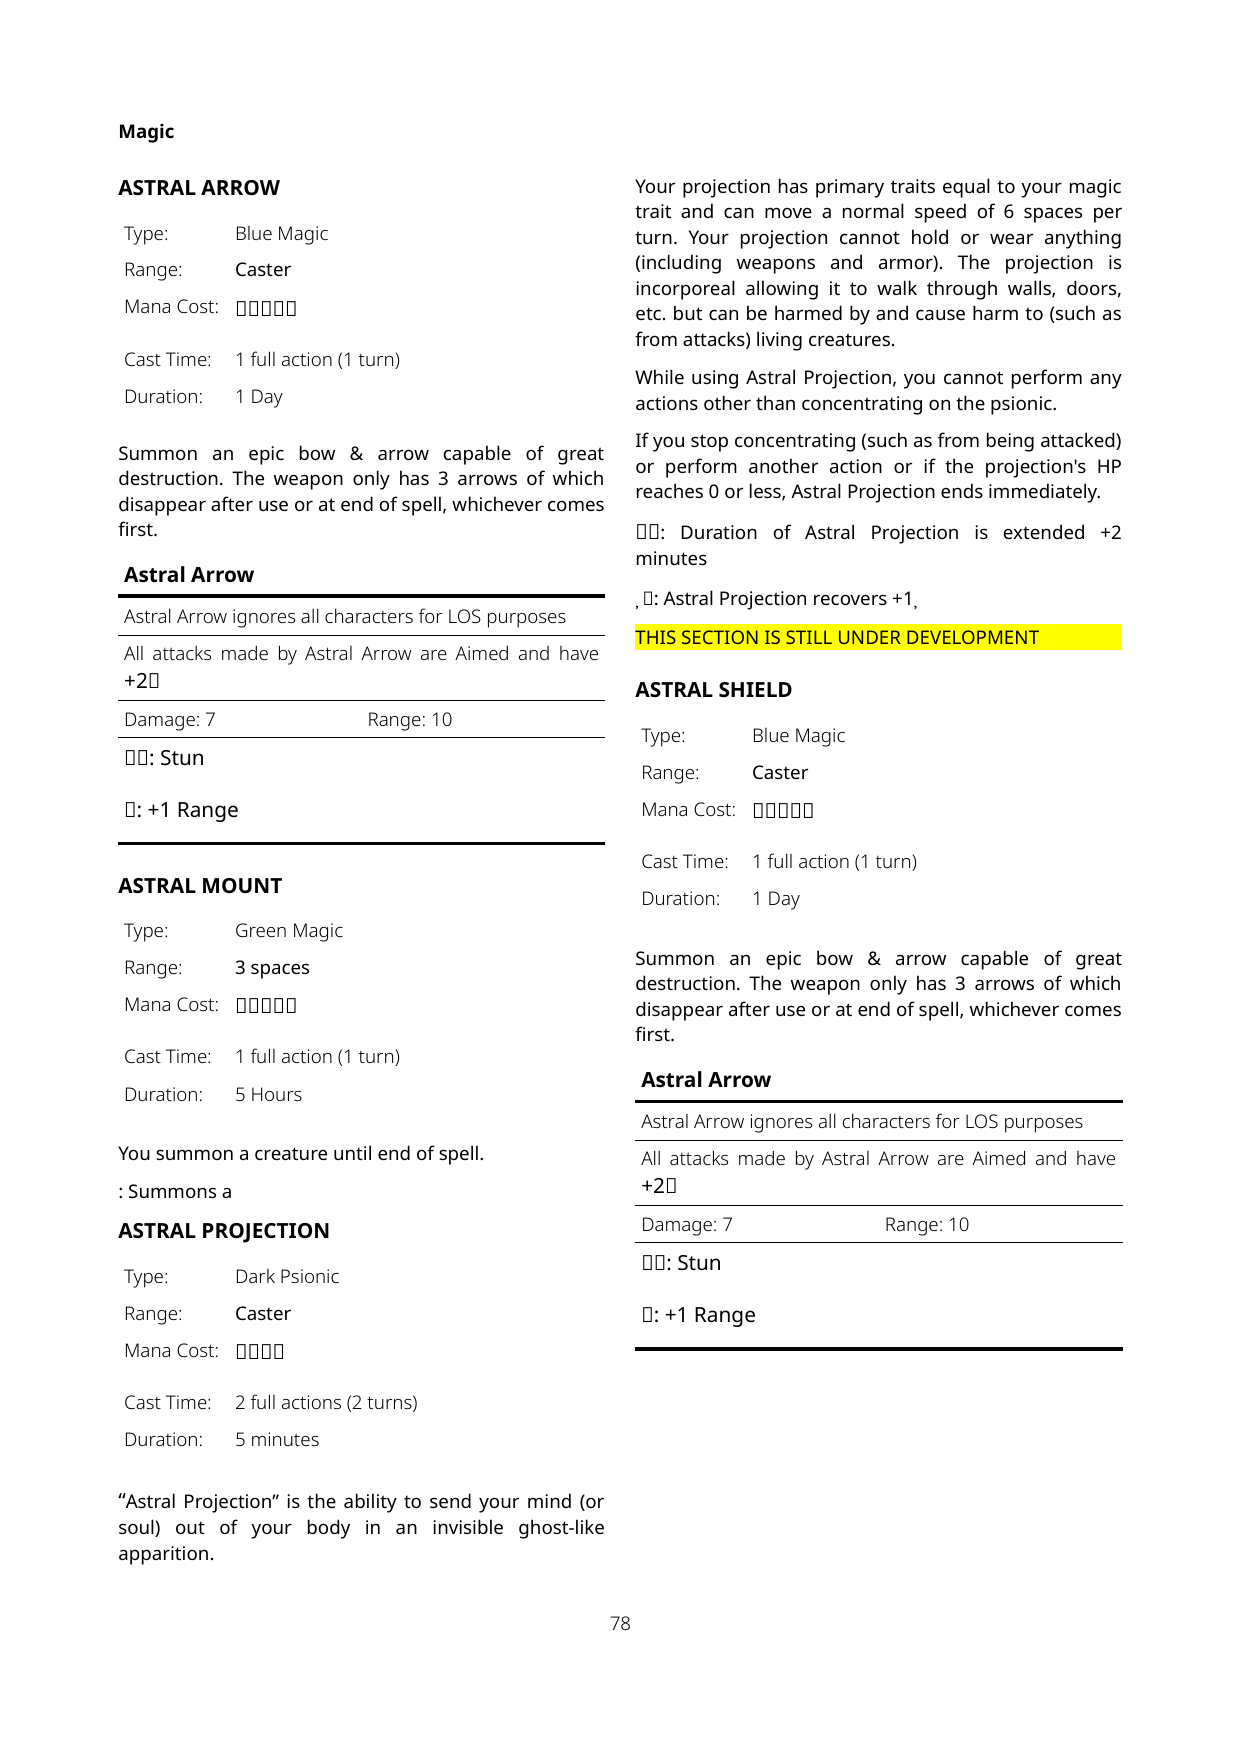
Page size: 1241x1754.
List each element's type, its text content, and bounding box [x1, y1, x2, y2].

table_cell Astral Arrow ignores all characters for LOS purposes [635, 1103, 1122, 1140]
text ASTRAL ARROW [118, 173, 605, 202]
table_cell Duration: [118, 1421, 229, 1458]
text Summon an epic bow & arrow capable of great destruction. The weapon only has 3 arrows of which disappear after use or at end of spell, whichever comes first. [635, 917, 1122, 1047]
text You summon a creature until end of spell. [118, 1112, 605, 1166]
table_cell 1 full action (1 turn) [746, 843, 1123, 879]
text Your projection has primary traits equal to your magic trait and can move a normal speed of 6 spaces per turn. Your projection cannot hold or wear anything (including weapons and armor). The projection is incorporeal allowing it to walk through walls, doors, etc. but can be harmed by and cause harm to (such as from attacks) living creatures. [635, 173, 1122, 352]
table_cell 1 full action (1 turn) [229, 1038, 606, 1075]
table_cell : Stun [118, 738, 605, 790]
table_cell Range: [118, 949, 229, 986]
table_cell 2 full actions (2 turns) [229, 1384, 606, 1421]
table_cell : +1 Range [118, 790, 605, 842]
table_header Astral Arrow [118, 555, 605, 594]
text “Astral Projection” is the ability to send your mind (or soul) out of your body in an invisible ghost-like apparition. [118, 1458, 605, 1566]
table_cell 3 spaces [229, 949, 606, 986]
table_cell Cast Time: [118, 1384, 229, 1421]
table_cell Duration: [118, 378, 229, 414]
table_header Blue Magic [229, 214, 606, 251]
text ASTRAL PROJECTION [118, 1217, 605, 1245]
table_cell Cast Time: [635, 843, 746, 879]
text : Duration of Astral Projection is extended +2 minutes [635, 517, 1122, 571]
table_cell Range: 10 [362, 701, 605, 737]
table_cell Cast Time: [118, 1038, 229, 1075]
table_cell 1 Day [229, 378, 606, 414]
table_cell : +1 Range [635, 1295, 1122, 1347]
table_cell Caster [229, 251, 606, 288]
table_cell Mana Cost: [635, 790, 746, 843]
table_cell Range: [118, 1295, 229, 1331]
table_header Green Magic [229, 912, 606, 949]
table_cell Mana Cost: [118, 1331, 229, 1384]
table_cell 1 Day [746, 880, 1123, 917]
table_cell 5 Hours [229, 1075, 606, 1112]
table_header Type: [118, 1258, 229, 1294]
table_cell  [229, 288, 606, 340]
table_cell Range: [635, 753, 746, 790]
table_cell Cast Time: [118, 340, 229, 377]
table_cell Duration: [635, 880, 746, 917]
table_cell Caster [229, 1295, 606, 1331]
table_cell 5 minutes [229, 1421, 606, 1458]
table_cell  [229, 1331, 606, 1384]
table_cell : Stun [635, 1243, 1122, 1295]
table_cell All attacks made by Astral Arrow are Aimed and have +2 [635, 1141, 1122, 1205]
table_cell  [229, 986, 606, 1038]
table_header Blue Magic [746, 716, 1123, 753]
text : Astral Projection recovers +1 [635, 583, 1122, 612]
table_cell Astral Arrow ignores all characters for LOS purposes [118, 598, 605, 634]
table_cell Damage: 7 [118, 701, 362, 737]
text THIS SECTION IS STILL UNDER DEVELOPMENT [635, 624, 1122, 650]
table_cell Damage: 7 [635, 1206, 879, 1242]
table_cell Range: [118, 251, 229, 288]
table_cell 1 full action (1 turn) [229, 340, 606, 377]
text ASTRAL MOUNT [118, 871, 605, 899]
text ASTRAL SHIELD [635, 675, 1122, 704]
text Summon an epic bow & arrow capable of great destruction. The weapon only has 3 arrows of which disappear after use or at end of spell, whichever comes first. [118, 414, 605, 542]
text If you stop concentrating (such as from being attacked) or perform another action or if the projection's HP reaches 0 or less, Astral Projection ends immediately. [635, 428, 1122, 504]
table_cell  [746, 790, 1123, 843]
text While using Astral Projection, you cannot perform any actions other than concentrating on the psionic. [635, 364, 1122, 415]
table_header Type: [118, 912, 229, 949]
text : Summons a [118, 1178, 605, 1204]
table_header Astral Arrow [635, 1060, 1122, 1099]
table_cell Mana Cost: [118, 288, 229, 340]
table_cell All attacks made by Astral Arrow are Aimed and have +2 [118, 636, 605, 700]
table_header Type: [635, 716, 746, 753]
table_header Dark Psionic [229, 1258, 606, 1294]
table_cell Mana Cost: [118, 986, 229, 1038]
table_header Type: [118, 214, 229, 251]
table_cell Duration: [118, 1075, 229, 1112]
table_cell Caster [746, 753, 1123, 790]
table_cell Range: 10 [879, 1206, 1122, 1242]
